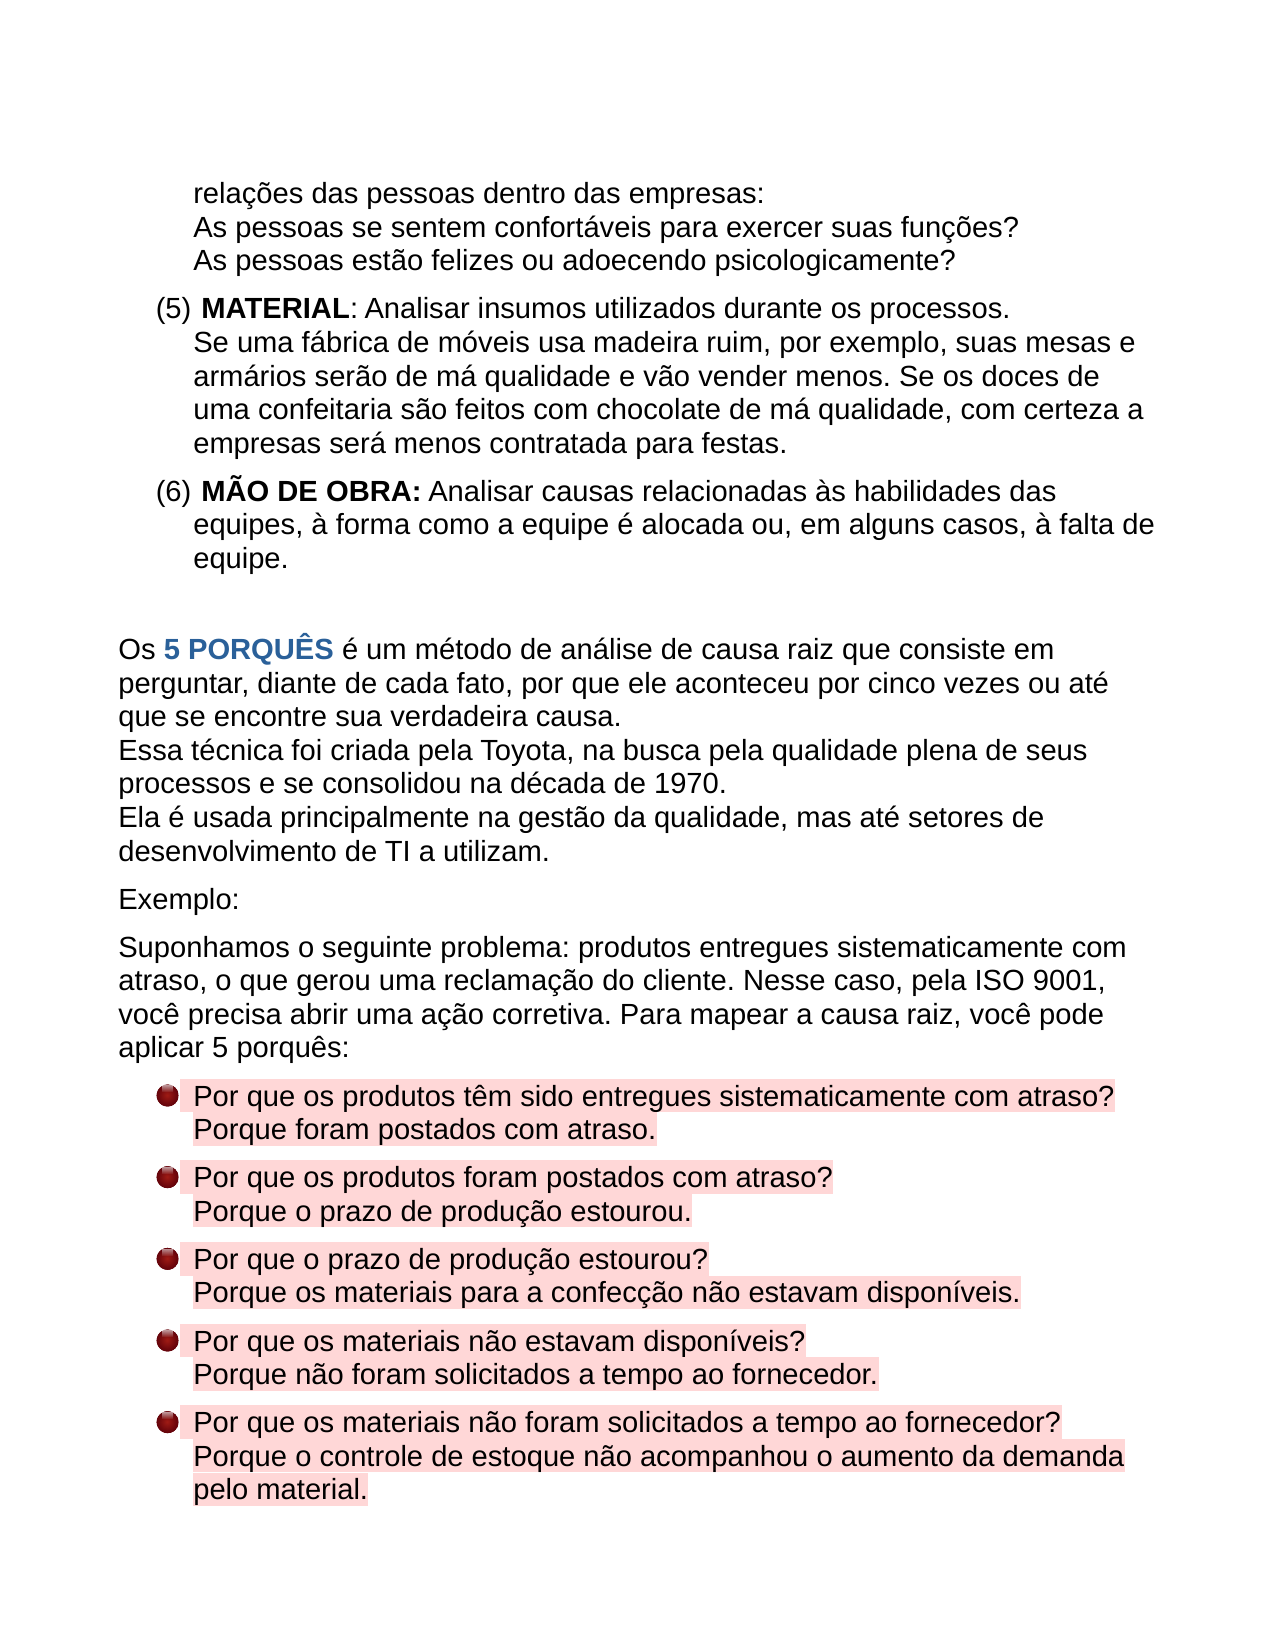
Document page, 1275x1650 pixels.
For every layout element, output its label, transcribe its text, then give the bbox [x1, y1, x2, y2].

list Por que os materiais não foram solicitados a tempo ao fornecedor? Porque o controle de estoque não acompanhou o aumento da demanda pelo material. [156, 1405, 1157, 1506]
list relações das pessoas dentro das empresas: As pessoas se sentem confortáveis para exercer suas funções? As pessoas estão felizes ou adoecendo psicologicamente? [156, 176, 1157, 277]
text Exemplo: [118, 882, 1157, 915]
list MATERIAL: Analisar insumos utilizados durante os processos. Se uma fábrica de móveis usa madeira ruim, por exemplo, suas mesas e armários serão de má qualidade e vão vender menos. Se os doces de uma confeitaria são feitos com chocolate de má qualidade, com certeza a empresas será menos contratada para festas. [156, 292, 1157, 459]
list Por que os produtos foram postados com atraso? Porque o prazo de produção estourou. [156, 1160, 1157, 1227]
list MÃO DE OBRA: Analisar causas relacionadas às habilidades das equipes, à forma como a equipe é alocada ou, em alguns casos, à falta de equipe. [156, 474, 1157, 574]
list Por que os produtos têm sido entregues sistematicamente com atraso? Porque foram postados com atraso. [156, 1079, 1157, 1146]
text Suponhamos o seguinte problema: produtos entregues sistematicamente com atraso, o que gerou uma reclamação do cliente. Nesse caso, pela ISO 9001, você precisa abrir uma ação corretiva. Para mapear a causa raiz, você pode aplicar 5 porquês: [118, 930, 1157, 1064]
list Por que o prazo de produção estourou? Porque os materiais para a confecção não estavam disponíveis. [156, 1242, 1157, 1309]
text Os 5 PORQUÊS é um método de análise de causa raiz que consiste em perguntar, diante de cada fato, por que ele aconteceu por cinco vezes ou até que se encontre sua verdadeira causa. Essa técnica foi criada pela Toyota, na busca pela qualidade plena de seus processos e se consolidou na década de 1970. Ela é usada principalmente na gestão da qualidade, mas até setores de desenvolvimento de TI a utilizam. [118, 632, 1157, 867]
list Por que os materiais não estavam disponíveis? Porque não foram solicitados a tempo ao fornecedor. [156, 1324, 1157, 1391]
